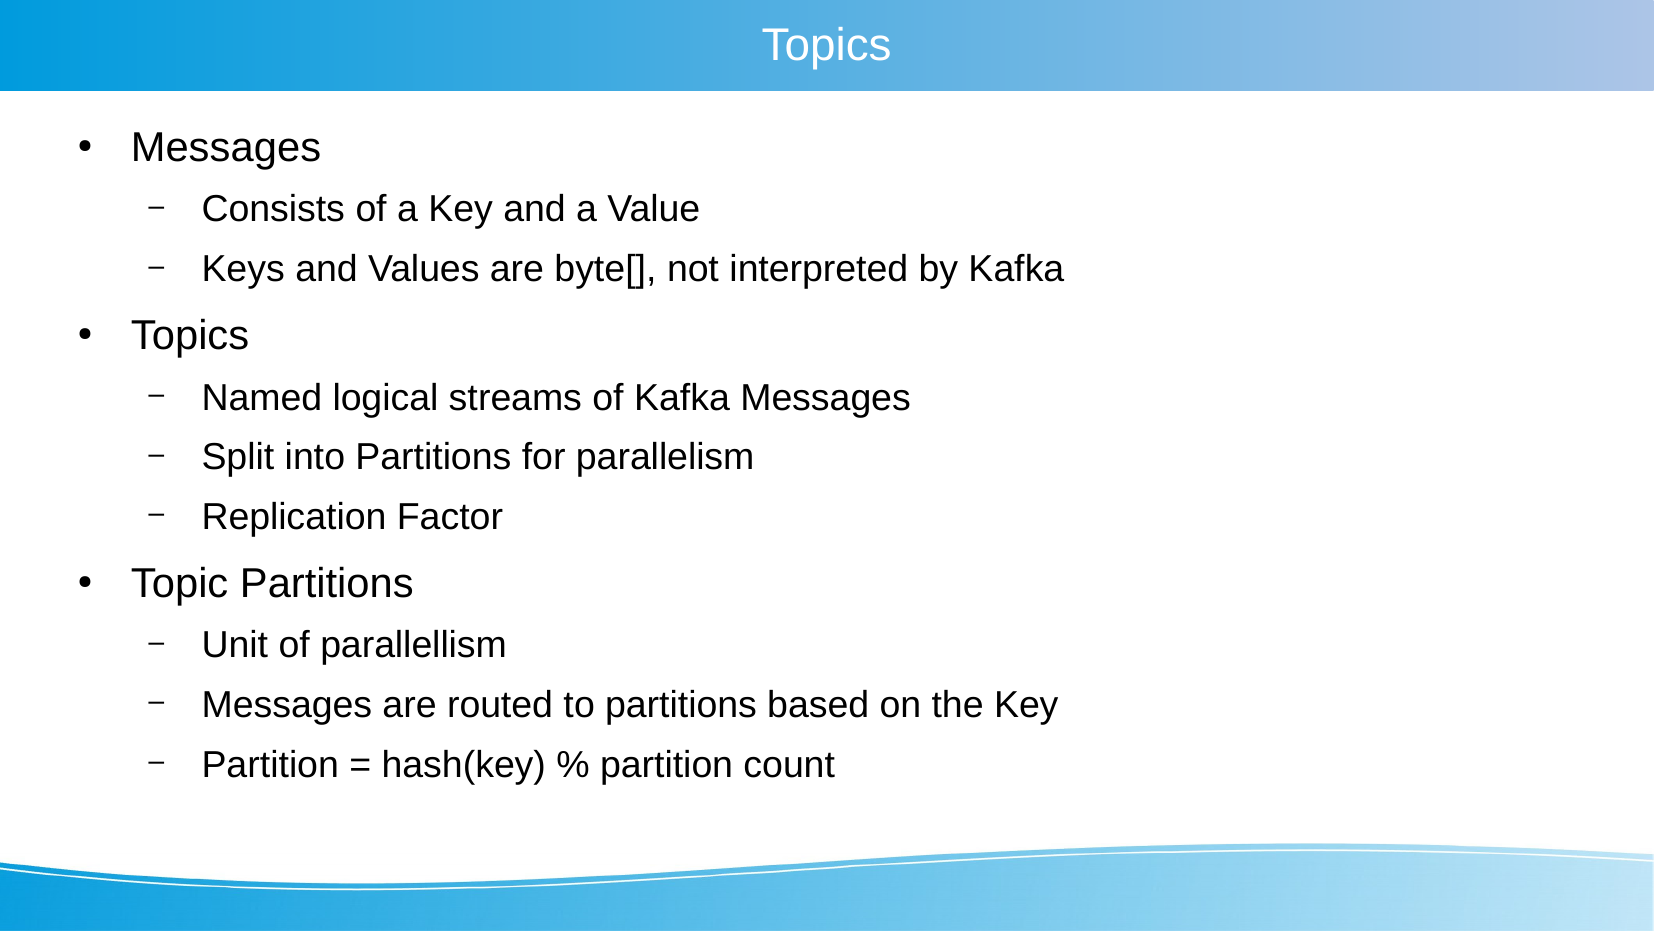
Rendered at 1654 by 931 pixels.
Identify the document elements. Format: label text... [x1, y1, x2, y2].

title Topics [82, 5, 1571, 85]
picture [0, 843, 1654, 931]
list Messages Consists of a Key and a Value Keys and Values are byte[], not interpreted by Kafka Topics Named logical streams of Kafka Messages Split into Partitions for parallelism Replication Factor Topic Partitions Unit of parallellism Messages are routed to partitions based on the Key Partition = hash(key) % partition count [60, 123, 1591, 833]
